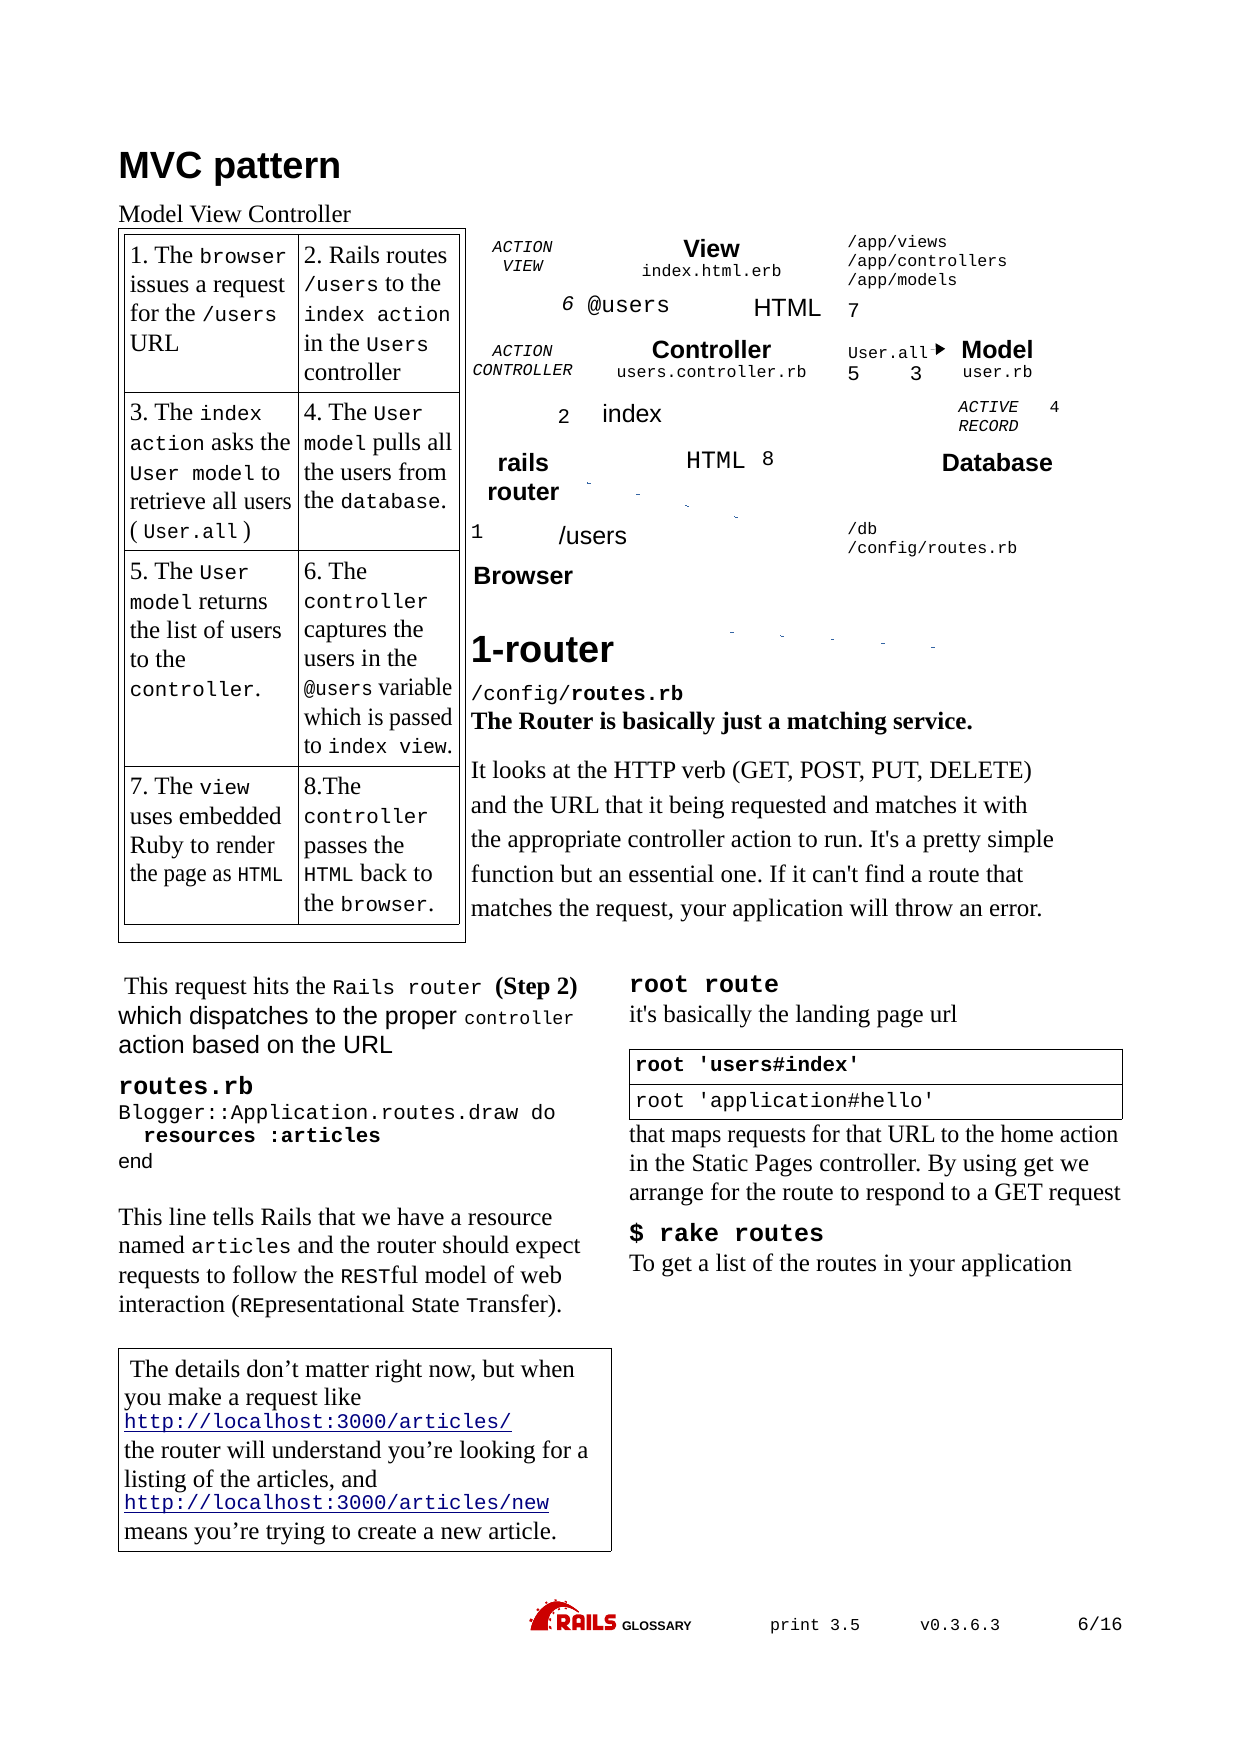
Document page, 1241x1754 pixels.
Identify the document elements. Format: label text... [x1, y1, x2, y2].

table_cell [676, 287, 733, 329]
table_header [119, 229, 465, 942]
table_cell [634, 515, 676, 555]
table_cell User.all 5 3 [841, 329, 934, 393]
table_cell [676, 393, 733, 442]
table_cell 1 [466, 515, 552, 555]
table_cell HTML [733, 287, 841, 329]
table_cell 5. The User model returns the list of users to the controller. [125, 551, 298, 766]
text This request hits the Rails router (Step 2) [118, 971, 611, 1001]
subtitle MVC pattern [118, 143, 611, 187]
table_cell [676, 515, 733, 555]
table_header The details don’t matter right now, but when you make a request like http://localhost:3000/articles/ the router will understand you’re looking for a listing of the articles, and http://localhost:3000/articles/new means you’re trying to create a new article. [119, 1349, 611, 1551]
subtitle $ rake routes [629, 1220, 1122, 1248]
table_cell ACTION CONTROLLER [466, 329, 581, 393]
table_cell Database [935, 442, 1060, 515]
subtitle routes.rb [118, 1073, 611, 1102]
table_cell 7. The view uses embedded Ruby to render the page as HTML [125, 767, 298, 923]
table_header root 'users#index' [630, 1050, 1122, 1084]
table_cell ACTIVE RECORD [935, 393, 1044, 442]
text This line tells Rails that we have a resource named articles and the router should expect requests to follow the RESTful model of web interaction (REpresentational State Transfer). [118, 1202, 611, 1319]
table_cell 2 [552, 393, 581, 442]
table_header 1. The browser issues a request for the /users URL [125, 235, 298, 392]
table_cell [733, 555, 756, 596]
table_cell [733, 393, 756, 442]
table_cell rails router [466, 442, 581, 515]
table_cell [676, 555, 733, 596]
table_cell Controller users.controller.rb [581, 329, 841, 393]
table_header 2. Rails routes /users to the index action in the Users controller [299, 235, 459, 392]
table_cell 3. The index action asks the User model to retrieve all users ( User.all ) [125, 393, 298, 550]
table_cell @users [581, 287, 676, 329]
table_cell 4 [1044, 393, 1060, 442]
table_cell index [581, 393, 676, 442]
table_cell 6 [466, 287, 581, 329]
text Model View Controller [118, 199, 1122, 228]
text that maps requests for that URL to the home action in the Static Pages controller. By using get we arrange for the route to respond to a GET request [629, 1120, 1122, 1205]
table_cell 1-router /config/routes.rb The Router is basically just a matching service. It looks at the HTTP verb (GET, POST, PUT, DELETE) and the URL that it being requested and matches it with the appropriate controller action to run. It's a pretty simple function but an essential one. If it can't find a route that matches the request, your application will throw an error. [466, 596, 1060, 942]
table_cell 8.The controller passes the HTML back to the browser. [299, 767, 459, 923]
table_cell /db /config/routes.rb [841, 515, 1060, 596]
text To get a list of the routes in your application [629, 1248, 1122, 1277]
table_cell 6. The controller captures the users in the @users variable which is passed to index view. [299, 551, 459, 766]
text it's basically the landing page url [629, 999, 1122, 1028]
table_cell [756, 393, 934, 442]
table_cell 4. The User model pulls all the users from the database. [299, 393, 459, 550]
table_cell [581, 555, 634, 596]
table_cell HTML [676, 442, 756, 515]
table_cell Browser [466, 555, 581, 596]
table_cell [733, 515, 756, 555]
subtitle root route [629, 971, 1122, 999]
table_cell [581, 442, 634, 515]
table_cell [634, 442, 676, 515]
table_cell Model user.rb [935, 329, 1060, 393]
table_cell [756, 515, 841, 555]
text resources :articles [118, 1125, 611, 1149]
text which dispatches to the proper controller action based on the URL [118, 1001, 611, 1058]
table_cell /users [552, 515, 634, 555]
table_cell [634, 555, 676, 596]
table_header ACTION VIEW [466, 228, 581, 287]
table_cell root 'application#hello' [630, 1085, 1122, 1119]
text end [118, 1149, 611, 1173]
table_cell 8 [756, 442, 934, 515]
table_cell [756, 555, 841, 596]
table_cell [466, 393, 552, 442]
table_header /app/views /app/controllers /app/models 7 [841, 228, 1060, 329]
text Blogger::Application.routes.draw do [118, 1102, 611, 1125]
table_header View index.html.erb [581, 228, 841, 287]
